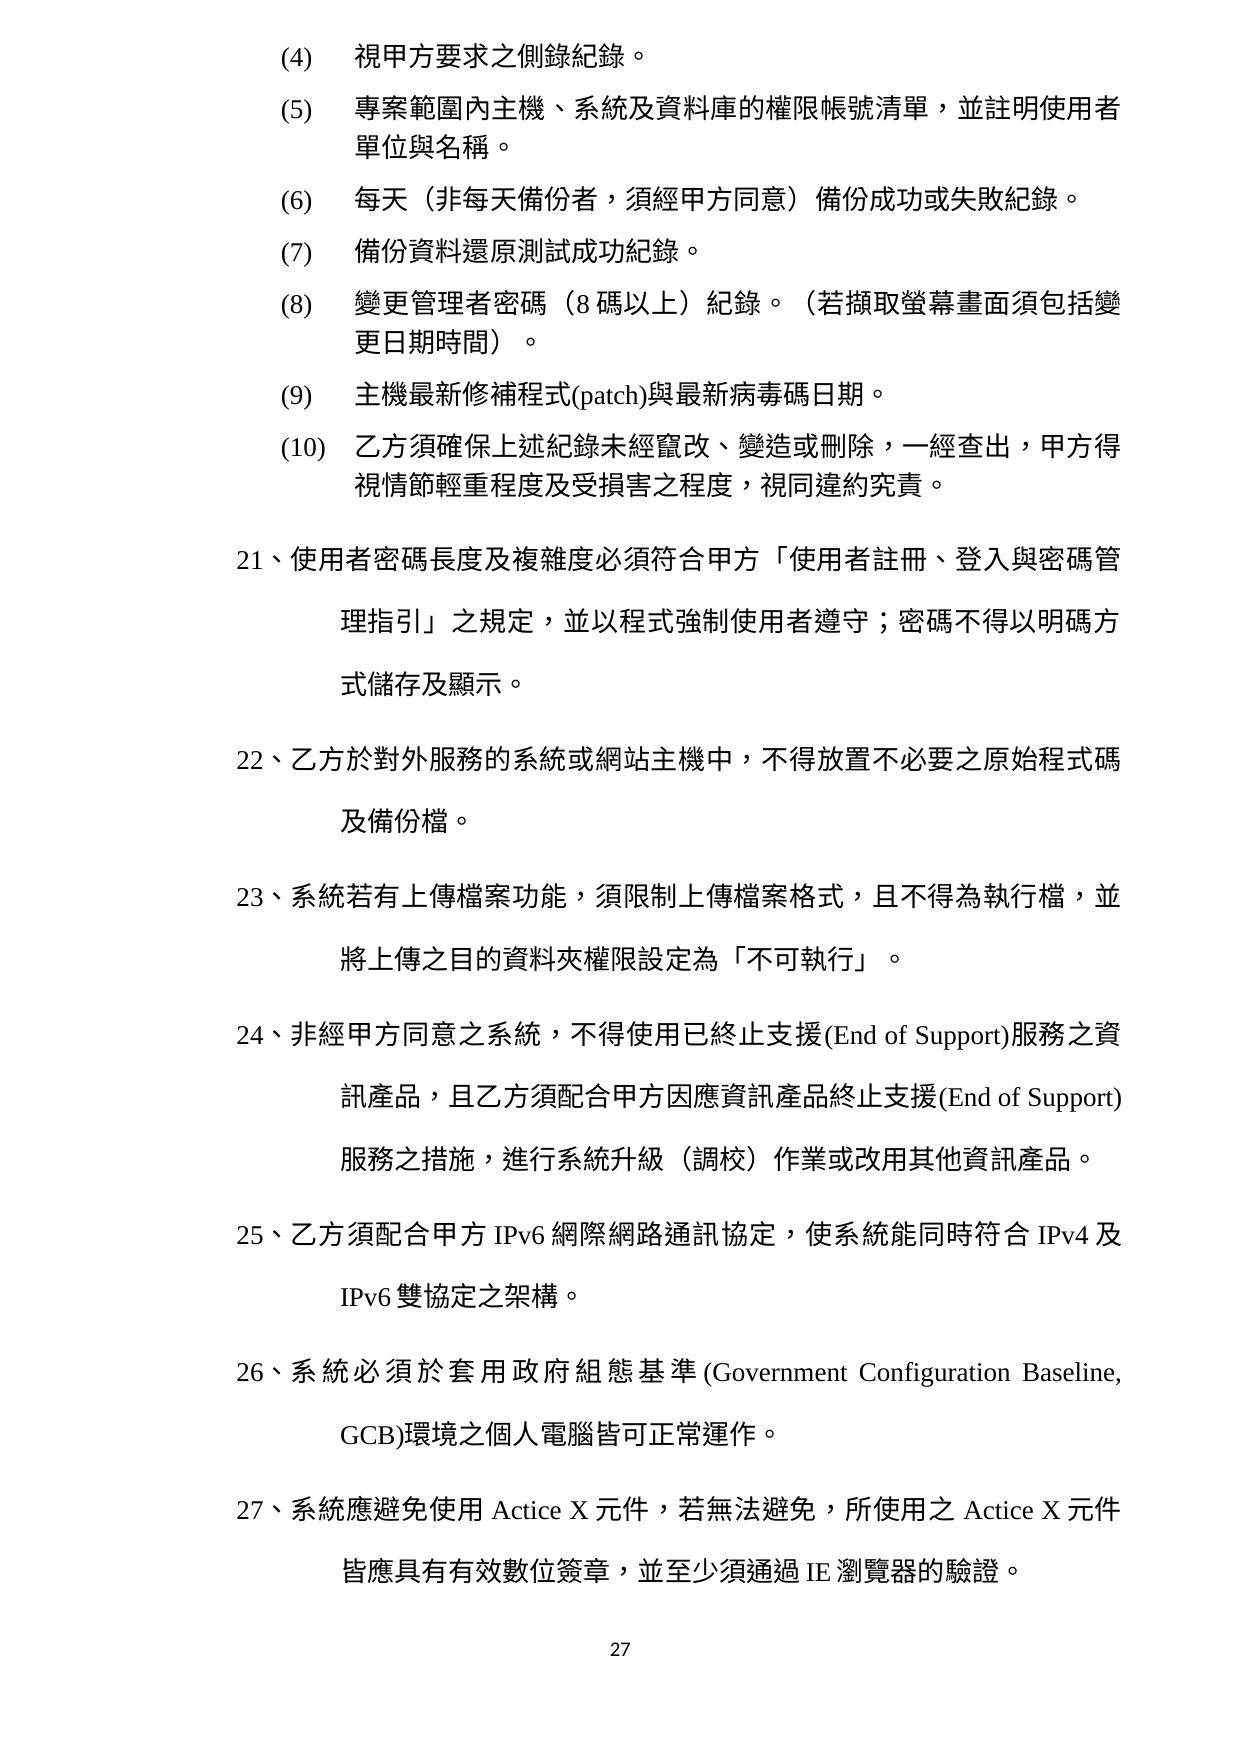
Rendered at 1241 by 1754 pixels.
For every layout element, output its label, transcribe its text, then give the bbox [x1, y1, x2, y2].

list 每天（非每天備份者，須經甲方同意）備份成功或失敗紀錄。 [281, 178, 1122, 217]
list 乙方於對外服務的系統或網站主機中，不得放置不必要之原始程式碼及備份檔。 [236, 716, 1122, 841]
list 系統必須於套用政府組態基準(Government Configuration Baseline, GCB)環境之個人電腦皆可正常運作。 [236, 1328, 1122, 1453]
list 非經甲方同意之系統，不得使用已終止支援(End of Support)服務之資訊產品，且乙方須配合甲方因應資訊產品終止支援(End of Support)服務之措施，進行系統升級（調校）作業或改用其他資訊產品。 [236, 991, 1122, 1178]
list 系統應避免使用Actice X元件，若無法避免，所使用之Actice X元件皆應具有有效數位簽章，並至少須通過IE瀏覽器的驗證。 [236, 1466, 1122, 1591]
list 乙方須配合甲方IPv6網際網路通訊協定，使系統能同時符合IPv4及IPv6雙協定之架構。 [236, 1191, 1122, 1316]
list 系統若有上傳檔案功能，須限制上傳檔案格式，且不得為執行檔，並將上傳之目的資料夾權限設定為「不可執行」。 [236, 853, 1122, 978]
list 備份資料還原測試成功紀錄。 [281, 230, 1122, 269]
list 乙方須確保上述紀錄未經竄改、變造或刪除，一經查出，甲方得視情節輕重程度及受損害之程度，視同違約究責。 [281, 424, 1122, 503]
list 變更管理者密碼（8碼以上）紀錄。（若擷取螢幕畫面須包括變更日期時間）。 [281, 282, 1122, 360]
list 使用者密碼長度及複雜度必須符合甲方「使用者註冊、登入與密碼管理指引」之規定，並以程式強制使用者遵守；密碼不得以明碼方式儲存及顯示。 [236, 516, 1122, 703]
list 主機最新修補程式(patch)與最新病毒碼日期。 [281, 373, 1122, 412]
list 視甲方要求之側錄紀錄。 [281, 35, 1122, 75]
list 專案範圍內主機、系統及資料庫的權限帳號清單，並註明使用者單位與名稱。 [281, 87, 1122, 166]
